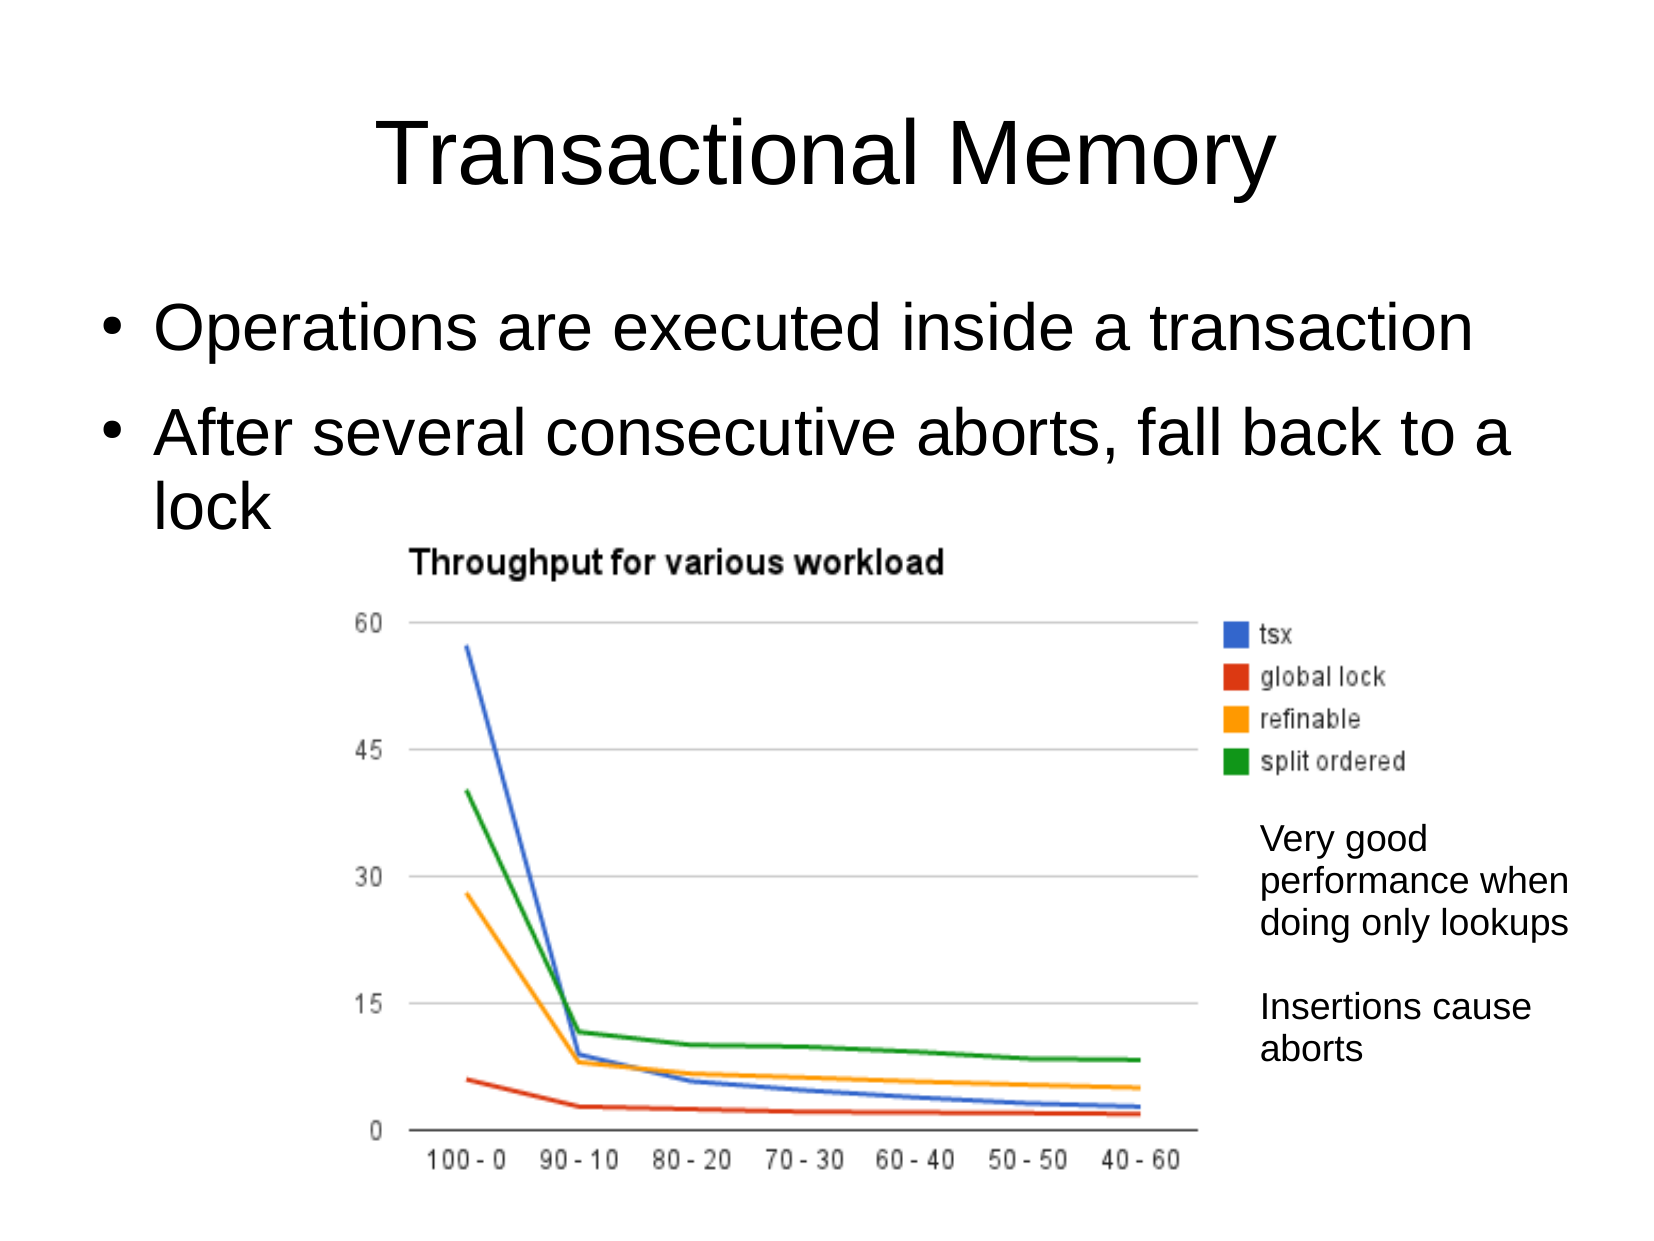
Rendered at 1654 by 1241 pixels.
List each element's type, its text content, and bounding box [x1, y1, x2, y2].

list Operations are executed inside a transaction After several consecutive aborts, fall back to a lock [82, 290, 1571, 1010]
title Transactional Memory [82, 49, 1571, 257]
picture [165, 1010, 1441, 1241]
text_box Very good performance when doing only lookups Insertions cause aborts [1245, 810, 1606, 1077]
